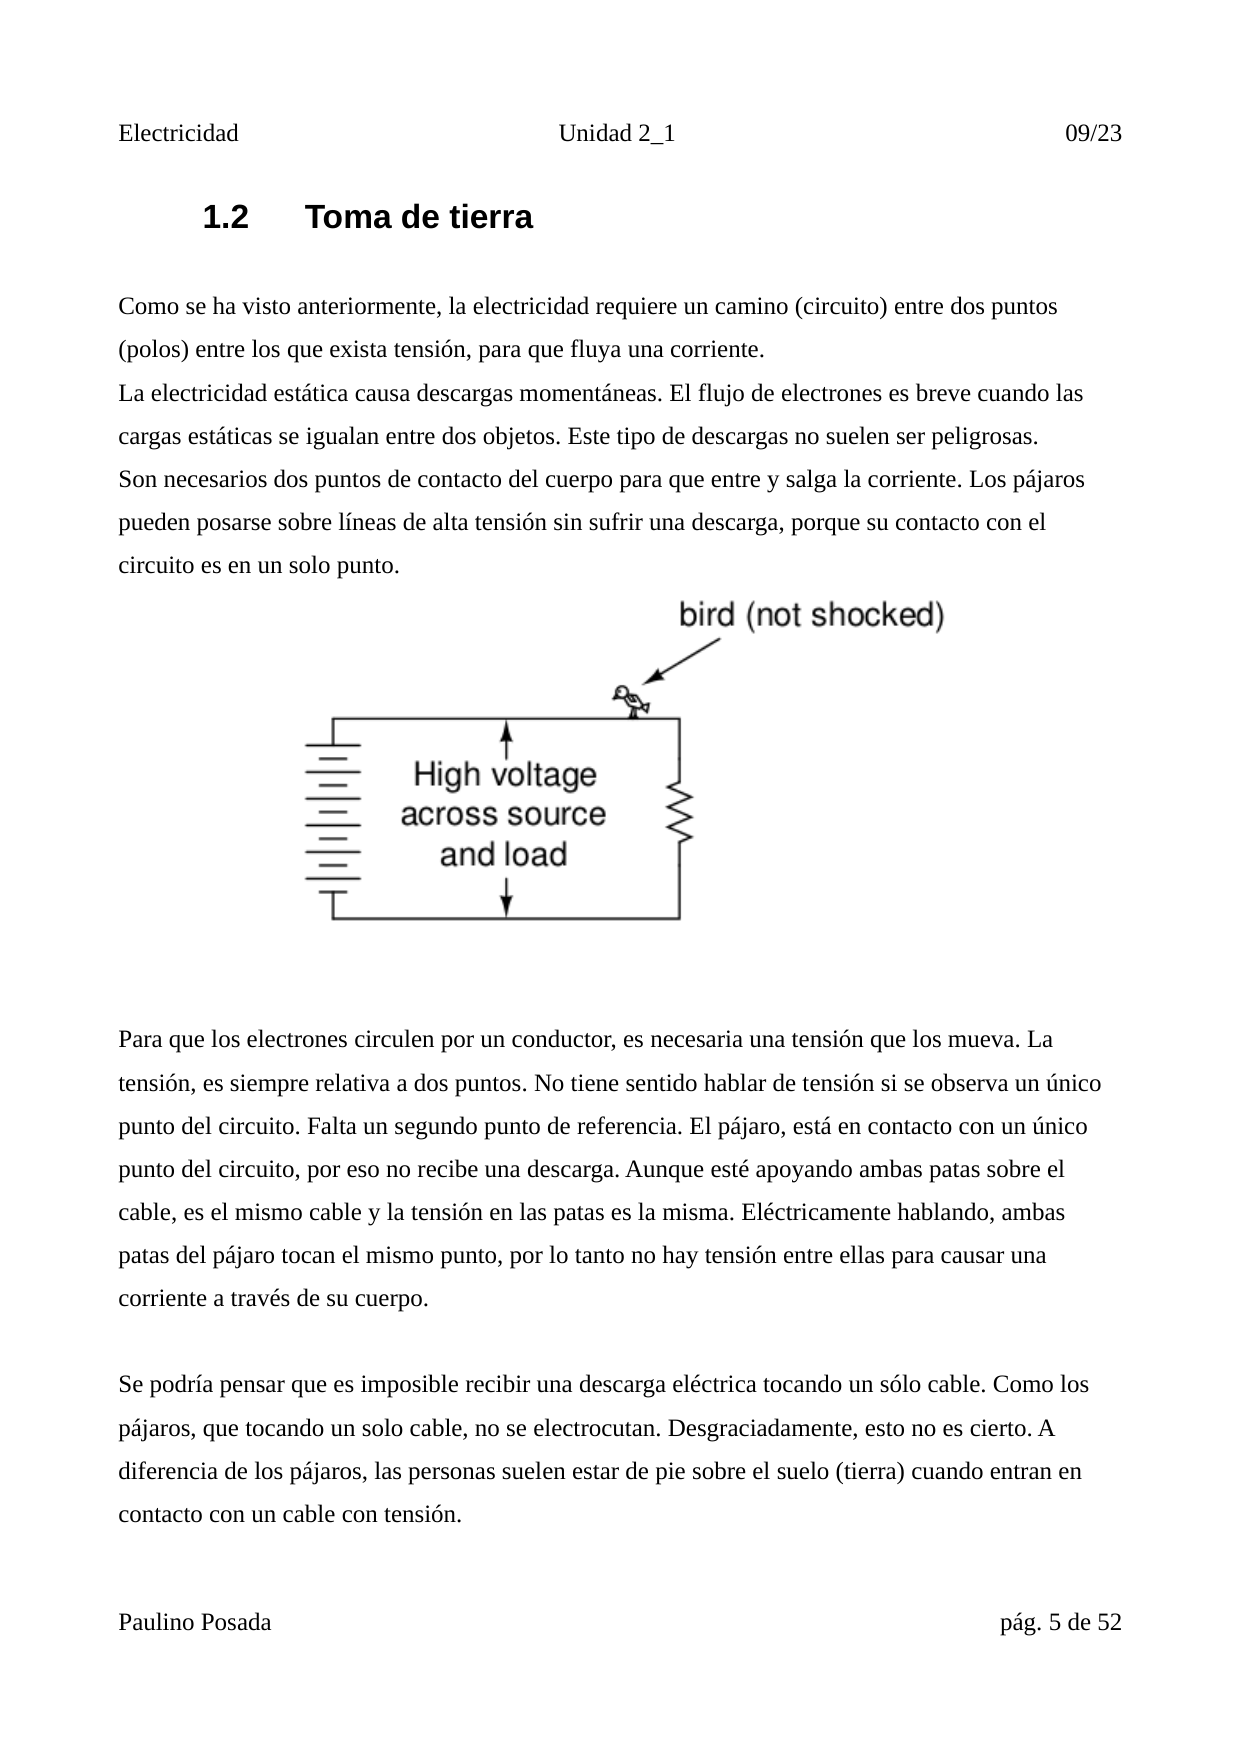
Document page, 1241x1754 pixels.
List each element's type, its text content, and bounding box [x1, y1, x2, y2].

subtitle Toma de tierra [193, 197, 1122, 236]
text La electricidad estática causa descargas momentáneas. El flujo de electrones es breve cuando las cargas estáticas se igualan entre dos objetos. Este tipo de descargas no suelen ser peligrosas. [118, 378, 1122, 449]
text Para que los electrones circulen por un conductor, es necesaria una tensión que los mueva. La tensión, es siempre relativa a dos puntos. No tiene sentido hablar de tensión si se observa un único punto del circuito. Falta un segundo punto de referencia. El pájaro, está en contacto con un único punto del circuito, por eso no recibe una descarga. Aunque esté apoyando ambas patas sobre el cable, es el mismo cable y la tensión en las patas es la misma. Eléctricamente hablando, ambas patas del pájaro tocan el mismo punto, por lo tanto no hay tensión entre ellas para causar una corriente a través de su cuerpo. [118, 1024, 1122, 1312]
picture [292, 593, 949, 930]
text Como se ha visto anteriormente, la electricidad requiere un camino (circuito) entre dos puntos (polos) entre los que exista tensión, para que fluya una corriente. [118, 291, 1122, 363]
text Son necesarios dos puntos de contacto del cuerpo para que entre y salga la corriente. Los pájaros pueden posarse sobre líneas de alta tensión sin sufrir una descarga, porque su contacto con el circuito es en un solo punto. [118, 464, 1122, 579]
text Se podría pensar que es imposible recibir una descarga eléctrica tocando un sólo cable. Como los pájaros, que tocando un solo cable, no se electrocutan. Desgraciadamente, esto no es cierto. A diferencia de los pájaros, las personas suelen estar de pie sobre el suelo (tierra) cuando entran en contacto con un cable con tensión. [118, 1369, 1122, 1528]
